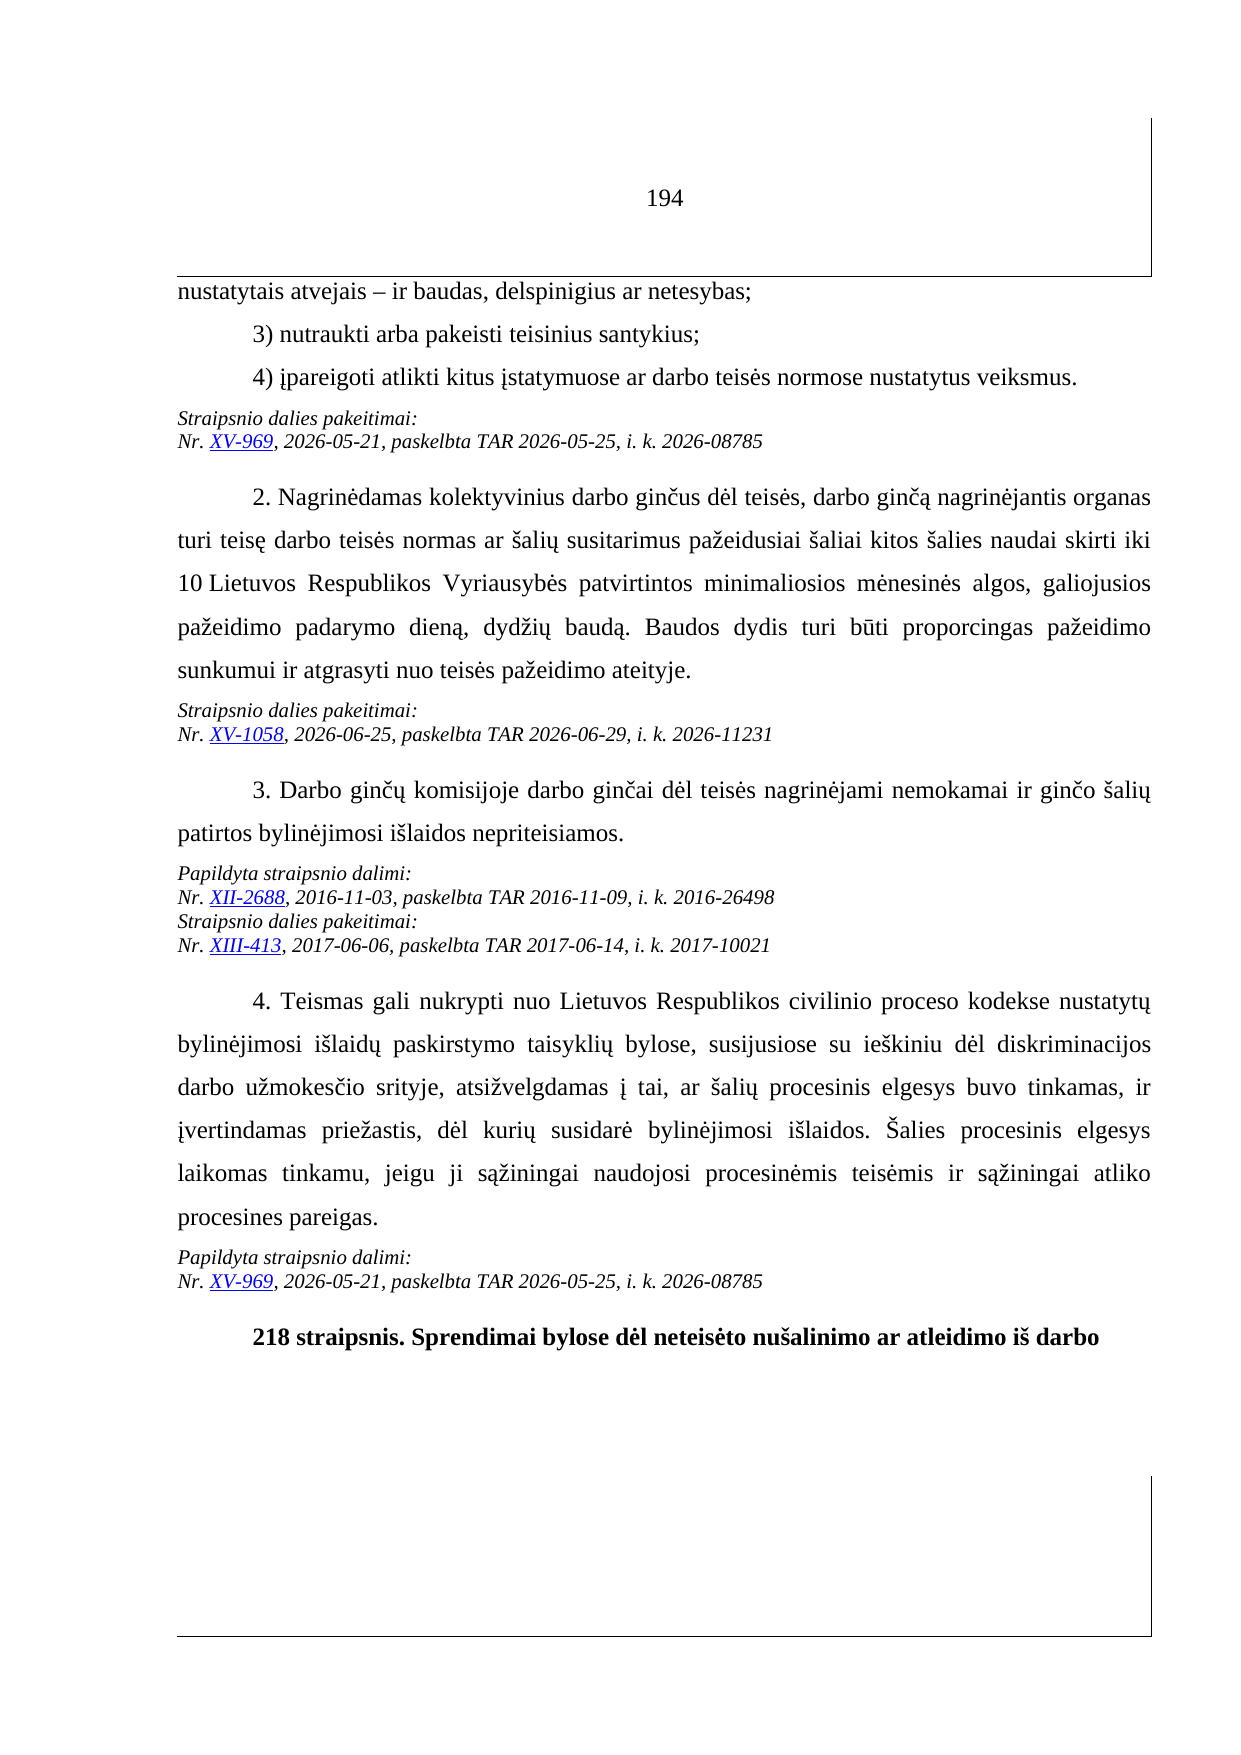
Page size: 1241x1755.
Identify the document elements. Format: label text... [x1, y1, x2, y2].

text Papildyta straipsnio dalimi: [177, 1245, 1152, 1269]
text Papildyta straipsnio dalimi: [177, 861, 1152, 885]
text Straipsnio dalies pakeitimai: [177, 909, 1152, 933]
text 2. Nagrinėdamas kolektyvinius darbo ginčus dėl teisės, darbo ginčą nagrinėjantis organas turi teisę darbo teisės normas ar šalių susitarimus pažeidusiai šaliai kitos šalies naudai skirti iki 10 Lietuvos Respublikos Vyriausybės patvirtintos minimaliosios mėnesinės algos, galiojusios pažeidimo padarymo dieną, dydžių baudą. Baudos dydis turi būti proporcingas pažeidimo sunkumui ir atgrasyti nuo teisės pažeidimo ateityje. [177, 482, 1152, 683]
text Straipsnio dalies pakeitimai: [177, 698, 1152, 722]
text 3. Darbo ginčų komisijoje darbo ginčai dėl teisės nagrinėjami nemokamai ir ginčo šalių patirtos bylinėjimosi išlaidos nepriteisiamos. [177, 775, 1152, 847]
text 4) įpareigoti atlikti kitus įstatymuose ar darbo teisės normose nustatytus veiksmus. [177, 362, 1152, 391]
text Nr. XII-2688, 2016-11-03, paskelbta TAR 2016-11-09, i. k. 2016-26498 [177, 885, 1152, 909]
text Nr. XV-1058, 2026-06-25, paskelbta TAR 2026-06-29, i. k. 2026-11231 [177, 722, 1152, 746]
text 3) nutraukti arba pakeisti teisinius santykius; [177, 319, 1152, 348]
text Nr. XV-969, 2026-05-21, paskelbta TAR 2026-05-25, i. k. 2026-08785 [177, 1269, 1152, 1293]
text Nr. XIII-413, 2017-06-06, paskelbta TAR 2017-06-14, i. k. 2017-10021 [177, 933, 1152, 957]
text Straipsnio dalies pakeitimai: [177, 405, 1152, 429]
text nustatytais atvejais – ir baudas, delspinigius ar netesybas; [177, 276, 1152, 305]
text 4. Teismas gali nukrypti nuo Lietuvos Respublikos civilinio proceso kodekse nustatytų bylinėjimosi išlaidų paskirstymo taisyklių bylose, susijusiose su ieškiniu dėl diskriminacijos darbo užmokesčio srityje, atsižvelgdamas į tai, ar šalių procesinis elgesys buvo tinkamas, ir įvertindamas priežastis, dėl kurių susidarė bylinėjimosi išlaidos. Šalies procesinis elgesys laikomas tinkamu, jeigu ji sąžiningai naudojosi procesinėmis teisėmis ir sąžiningai atliko procesines pareigas. [177, 986, 1152, 1230]
subtitle 218 straipsnis. Sprendimai bylose dėl neteisėto nušalinimo ar atleidimo iš darbo [177, 1322, 1152, 1350]
text Nr. XV-969, 2026-05-21, paskelbta TAR 2026-05-25, i. k. 2026-08785 [177, 429, 1152, 453]
